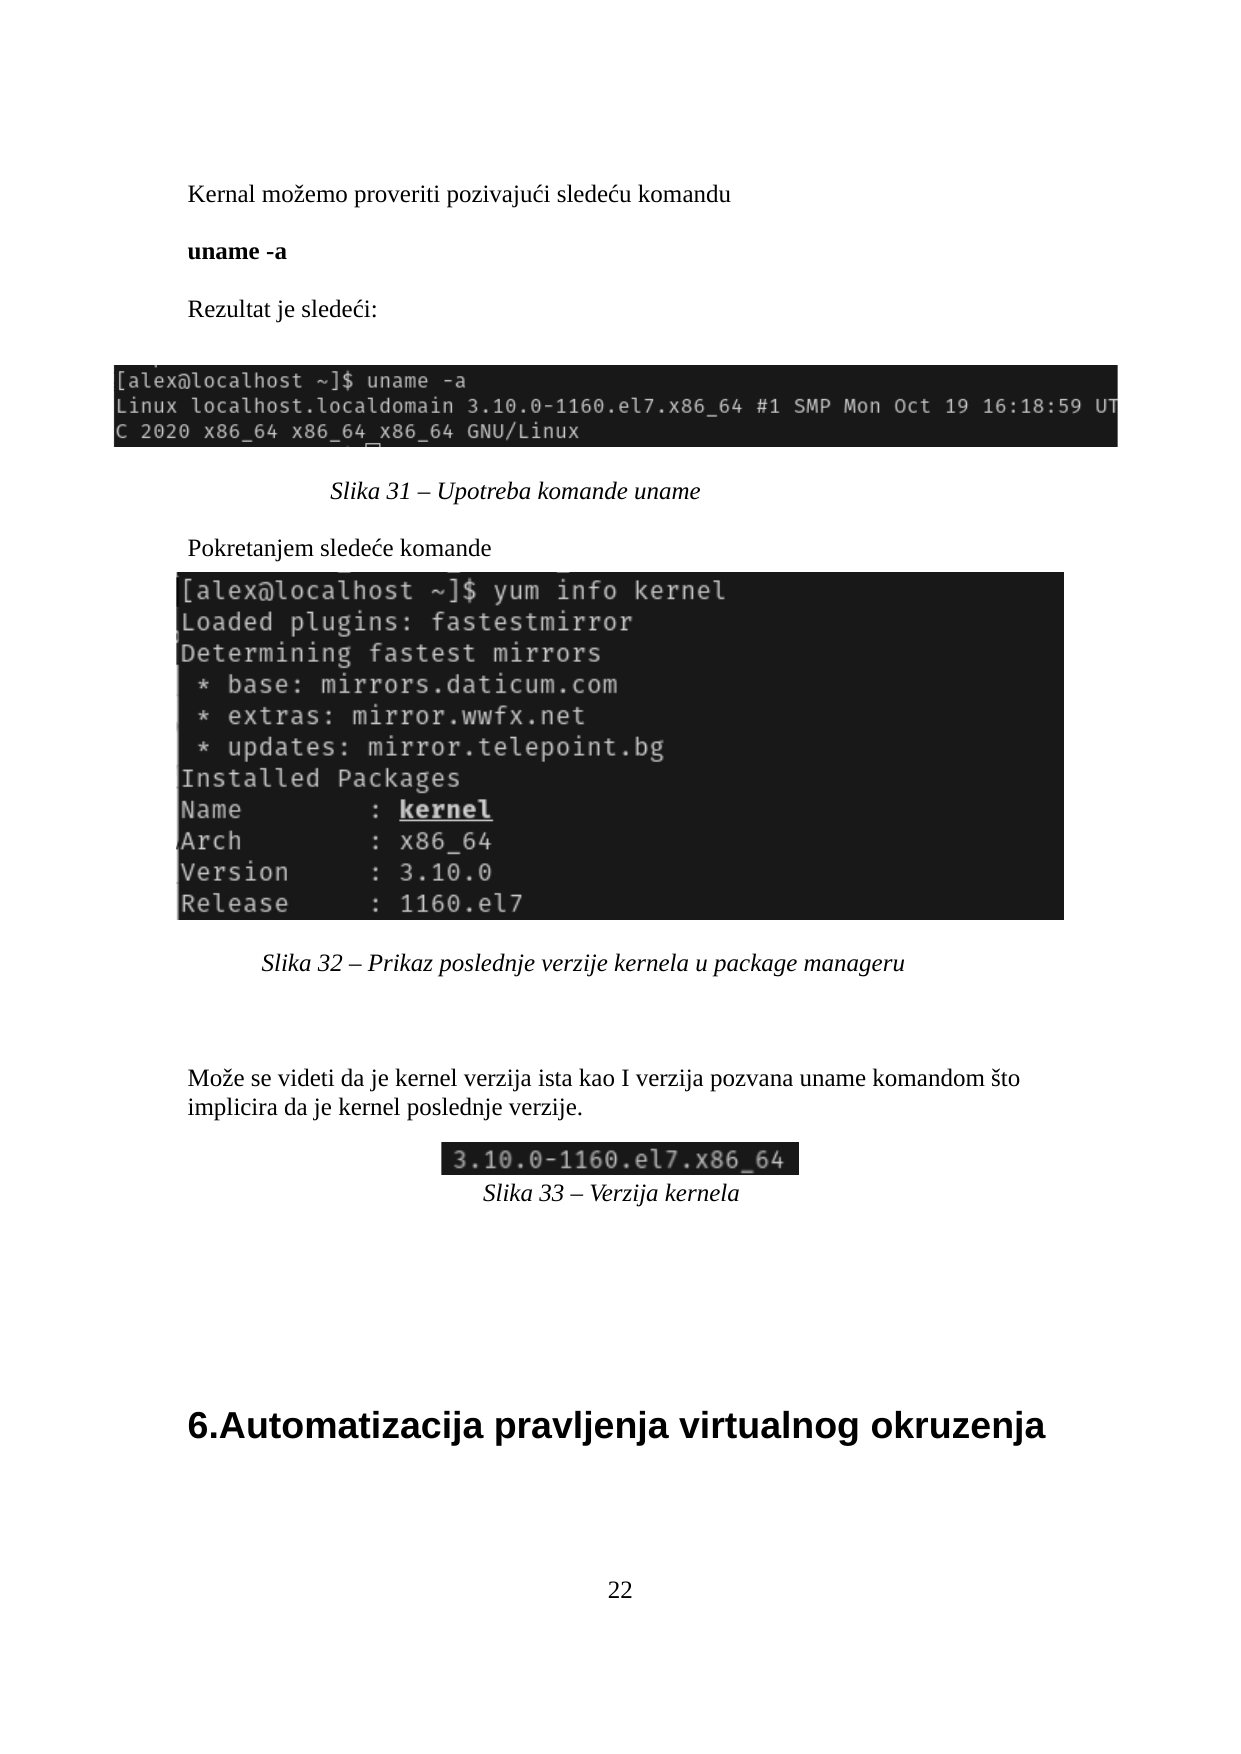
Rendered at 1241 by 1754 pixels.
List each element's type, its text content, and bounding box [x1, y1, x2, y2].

text Slika 31 – Upotreba komande uname [187, 476, 1053, 504]
text Može se videti da je kernel verzija ista kao I verzija pozvana uname komandom što implicira da je kernel poslednje verzije. [187, 1063, 1053, 1121]
picture [176, 572, 1064, 920]
text uname -a [187, 236, 1053, 265]
text Slika 32 – Prikaz poslednje verzije kernela u package manageru [187, 948, 1053, 977]
text Pokretanjem sledeće komande [187, 533, 1053, 562]
subtitle 6.Automatizacija pravljenja virtualnog okruzenja [187, 1403, 1053, 1447]
text Kernal možemo proveriti pozivajući sledeću komandu [187, 179, 1053, 207]
text Rezultat je sledeći: [187, 294, 1053, 322]
picture [441, 1142, 799, 1175]
text Slika 33 – Verzija kernela [187, 1178, 1053, 1207]
picture [113, 365, 1118, 447]
